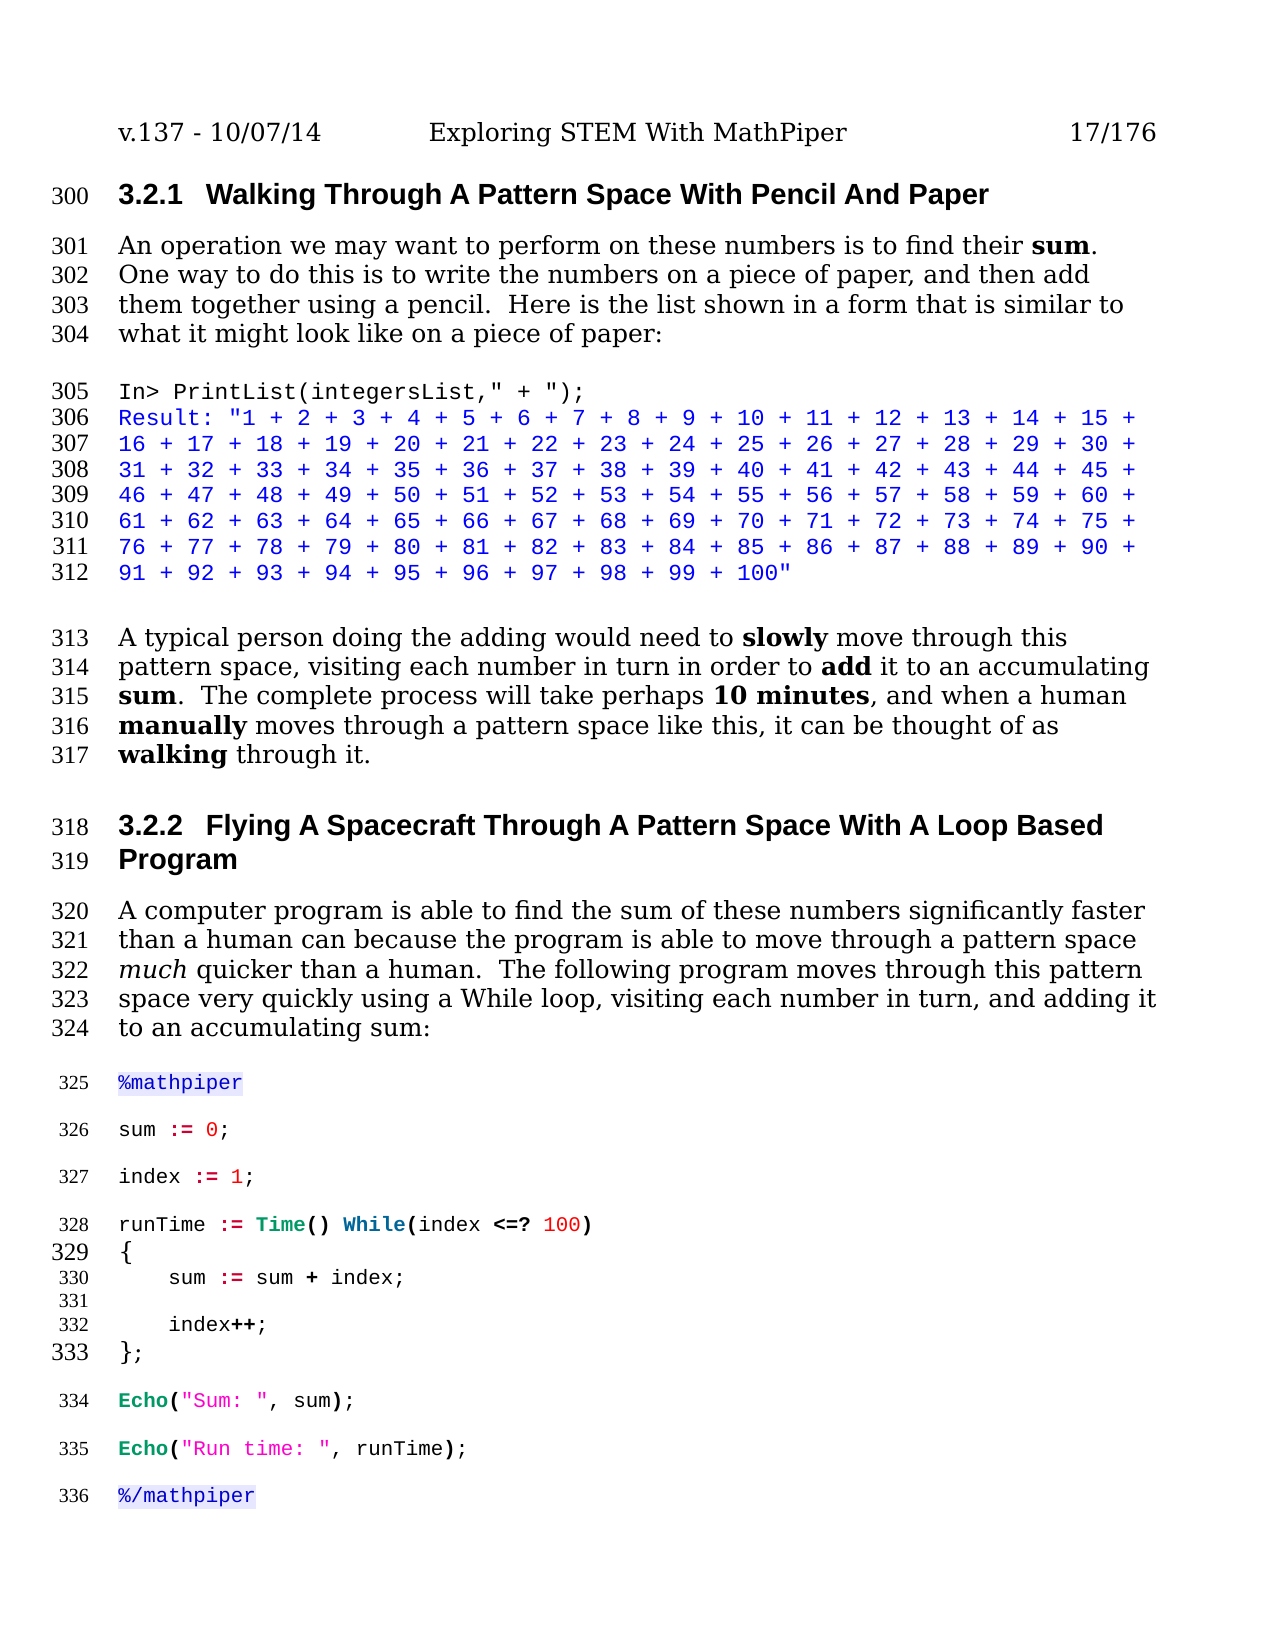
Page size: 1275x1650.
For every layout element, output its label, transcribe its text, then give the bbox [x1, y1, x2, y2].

text %/mathpiper [118, 1485, 1157, 1509]
text Echo("Sum: ", sum); [118, 1390, 1157, 1414]
text sum := sum + index; [118, 1267, 1157, 1290]
subtitle Flying A Spacecraft Through A Pattern Space With A Loop Based Program [118, 808, 1157, 876]
text sum := 0; [118, 1119, 1157, 1143]
text }; [118, 1338, 1157, 1367]
text A computer program is able to find the sum of these numbers significantly faster than a human can because the program is able to move through a pattern space much quicker than a human. The following program moves through this pattern space very quickly using a While loop, visiting each number in turn, and adding it to an accumulating sum: [118, 896, 1157, 1042]
text Echo("Run time: ", runTime); [118, 1438, 1157, 1461]
text %mathpiper [118, 1072, 1157, 1096]
text An operation we may want to perform on these numbers is to find their sum. One way to do this is to write the numbers on a piece of paper, and then add them together using a pencil. Here is the list shown in a form that is similar to what it might look like on a piece of paper: [118, 231, 1157, 348]
text index++; [118, 1314, 1157, 1338]
text Result: "1 + 2 + 3 + 4 + 5 + 6 + 7 + 8 + 9 + 10 + 11 + 12 + 13 + 14 + 15 + 16 + 17 + 18 + 19 + 20 + 21 + 22 + 23 + 24 + 25 + 26 + 27 + 28 + 29 + 30 + 31 + 32 + 33 + 34 + 35 + 36 + 37 + 38 + 39 + 40 + 41 + 42 + 43 + 44 + 45 + 46 + 47 + 48 + 49 + 50 + 51 + 52 + 53 + 54 + 55 + 56 + 57 + 58 + 59 + 60 + 61 + 62 + 63 + 64 + 65 + 66 + 67 + 68 + 69 + 70 + 71 + 72 + 73 + 74 + 75 + 76 + 77 + 78 + 79 + 80 + 81 + 82 + 83 + 84 + 85 + 86 + 87 + 88 + 89 + 90 + 91 + 92 + 93 + 94 + 95 + 96 + 97 + 98 + 99 + 100" [118, 406, 1157, 588]
text index := 1; [118, 1167, 1157, 1190]
subtitle Walking Through A Pattern Space With Pencil And Paper [118, 177, 1157, 210]
text In> PrintList(integersList," + "); [118, 380, 1157, 406]
text A typical person doing the adding would need to slowly move through this pattern space, visiting each number in turn in order to add it to an accumulating sum. The complete process will take perhaps 10 minutes, and when a human manually moves through a pattern space like this, it can be thought of as walking through it. [118, 622, 1157, 769]
text runTime := Time() While(index <=? 100) [118, 1214, 1157, 1237]
text { [118, 1237, 1157, 1267]
